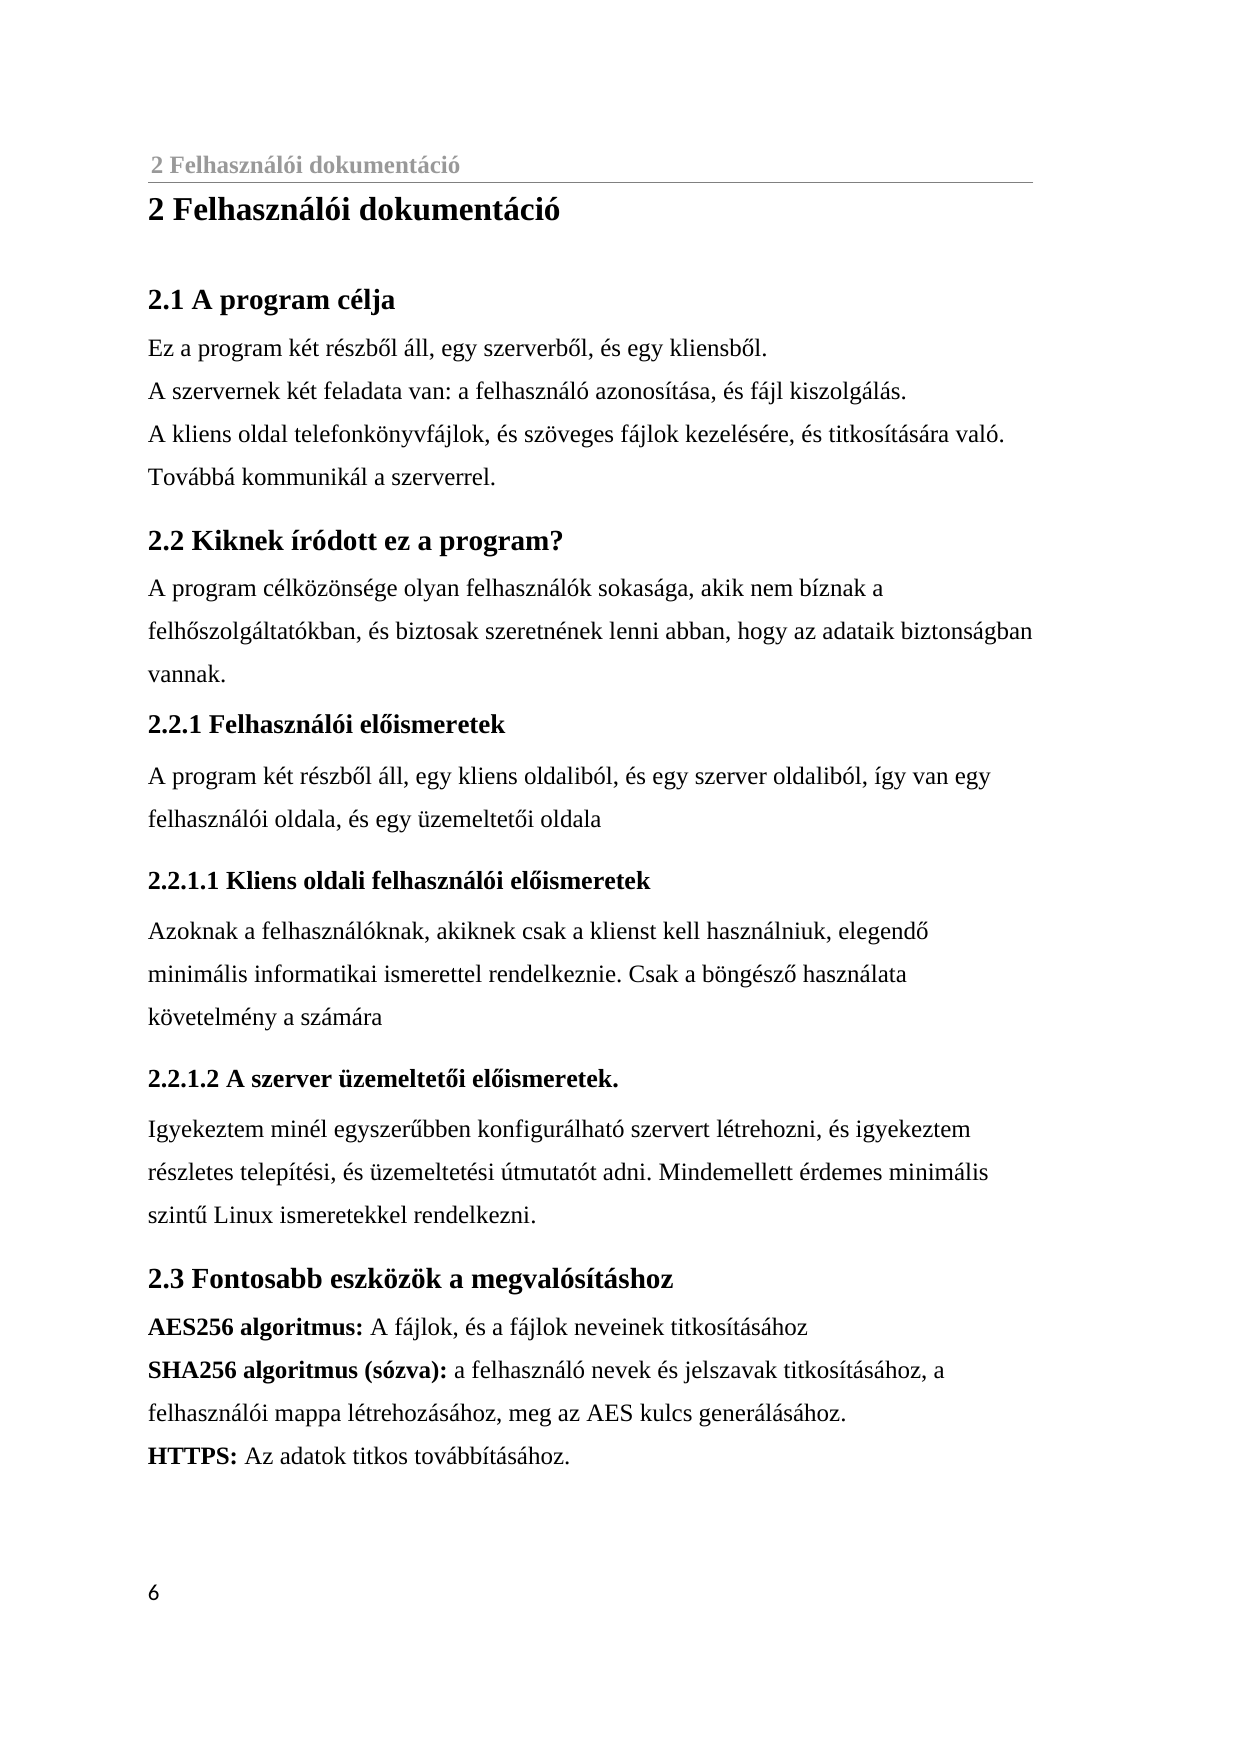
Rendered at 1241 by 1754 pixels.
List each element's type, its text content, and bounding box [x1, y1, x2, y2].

text A kliens oldal telefonkönyvfájlok, és szöveges fájlok kezelésére, és titkosítására való. [148, 419, 1033, 448]
text Ez a program két részből áll, egy szerverből, és egy kliensből. [148, 333, 1033, 362]
text Továbbá kommunikál a szerverrel. [148, 462, 1033, 491]
subtitle Fontosabb eszközök a megvalósításhoz [148, 1261, 1033, 1295]
subtitle Felhasználói előismeretek [148, 709, 1033, 740]
text A program két részből áll, egy kliens oldaliból, és egy szerver oldaliból, így van egy felhasználói oldala, és egy üzemeltetői oldala [148, 761, 1033, 833]
text HTTPS: Az adatok titkos továbbításához. [148, 1441, 1033, 1470]
subtitle Felhasználói dokumentáció [148, 189, 1033, 228]
text A program célközönsége olyan felhasználók sokasága, akik nem bíznak a felhőszolgáltatókban, és biztosak szeretnének lenni abban, hogy az adataik biztonságban vannak. [148, 573, 1033, 688]
subtitle A program célja [148, 282, 1033, 316]
text Igyekeztem minél egyszerűbben konfigurálható szervert létrehozni, és igyekeztem részletes telepítési, és üzemeltetési útmutatót adni. Mindemellett érdemes minimális szintű Linux ismeretekkel rendelkezni. [148, 1114, 1033, 1229]
subtitle A szerver üzemeltetői előismeretek. [148, 1063, 1033, 1093]
text Azoknak a felhasználóknak, akiknek csak a klienst kell használniuk, elegendő minimális informatikai ismerettel rendelkeznie. Csak a böngésző használata követelmény a számára [148, 916, 1033, 1031]
subtitle Kiknek íródott ez a program? [148, 523, 1033, 557]
subtitle Kliens oldali felhasználói előismeretek [148, 865, 1033, 895]
text AES256 algoritmus: A fájlok, és a fájlok neveinek titkosításához [148, 1312, 1033, 1340]
text SHA256 algoritmus (sózva): a felhasználó nevek és jelszavak titkosításához, a felhasználói mappa létrehozásához, meg az AES kulcs generálásához. [148, 1355, 1033, 1427]
text A szervernek két feladata van: a felhasználó azonosítása, és fájl kiszolgálás. [148, 376, 1033, 405]
